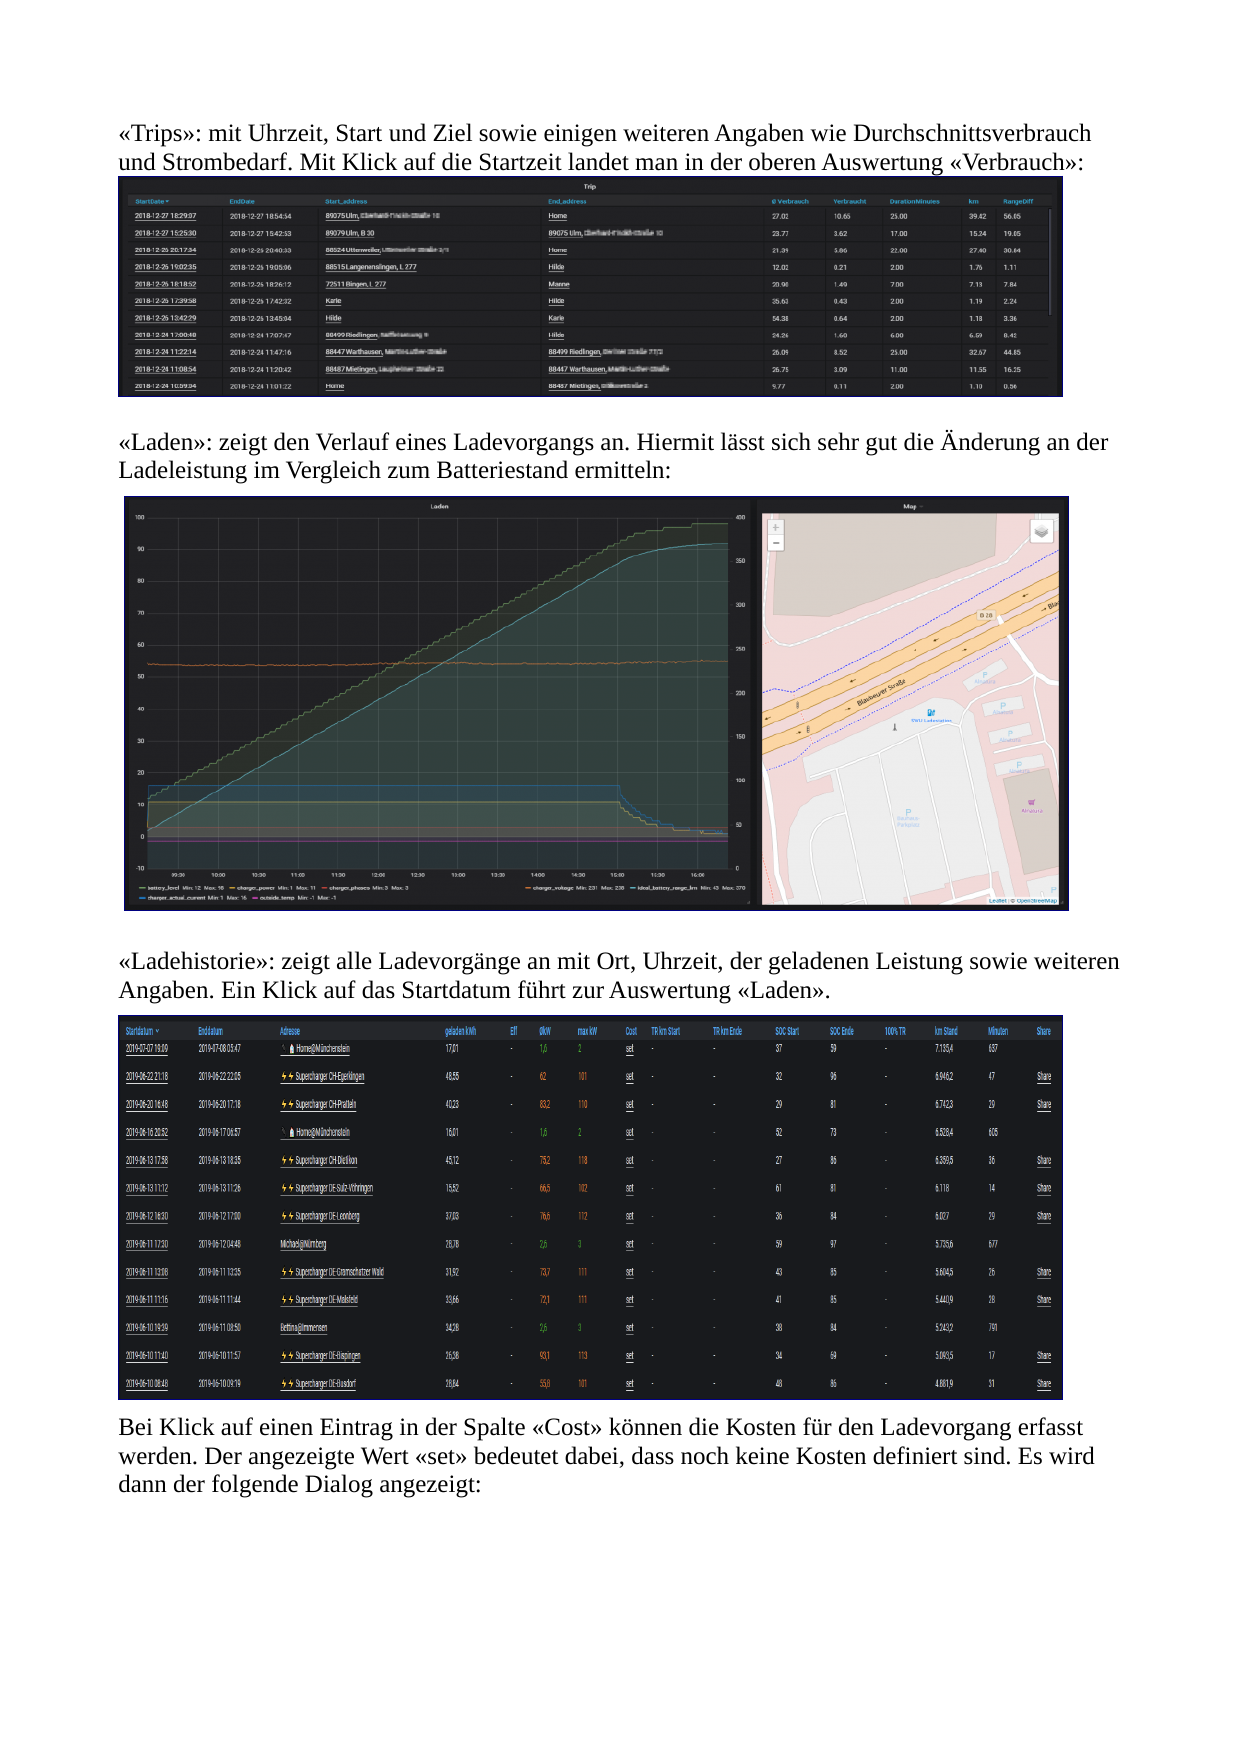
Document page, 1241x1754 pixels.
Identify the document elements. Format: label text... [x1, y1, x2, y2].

text «Trips»: mit Uhrzeit, Start und Ziel sowie einigen weiteren Angaben wie Durchschnittsverbrauch und Strombedarf. Mit Klick auf die Startzeit landet man in der oberen Auswertung «Verbrauch»: [118, 118, 1122, 397]
picture [125, 497, 1068, 910]
picture [119, 177, 1062, 396]
text «Laden»: zeigt den Verlauf eines Ladevorgangs an. Hiermit lässt sich sehr gut die Änderung an der Ladeleistung im Vergleich zum Batteriestand ermitteln: [118, 427, 1122, 484]
picture [119, 1016, 1062, 1399]
text «Ladehistorie»: zeigt alle Ladevorgänge an mit Ort, Uhrzeit, der geladenen Leistung sowie weiteren Angaben. Ein Klick auf das Startdatum führt zur Auswertung «Laden». [118, 946, 1122, 1003]
text Bei Klick auf einen Eintrag in der Spalte «Cost» können die Kosten für den Ladevorgang erfasst werden. Der angezeigte Wert «set» bedeutet dabei, dass noch keine Kosten definiert sind. Es wird dann der folgende Dialog angezeigt: [118, 1412, 1122, 1498]
